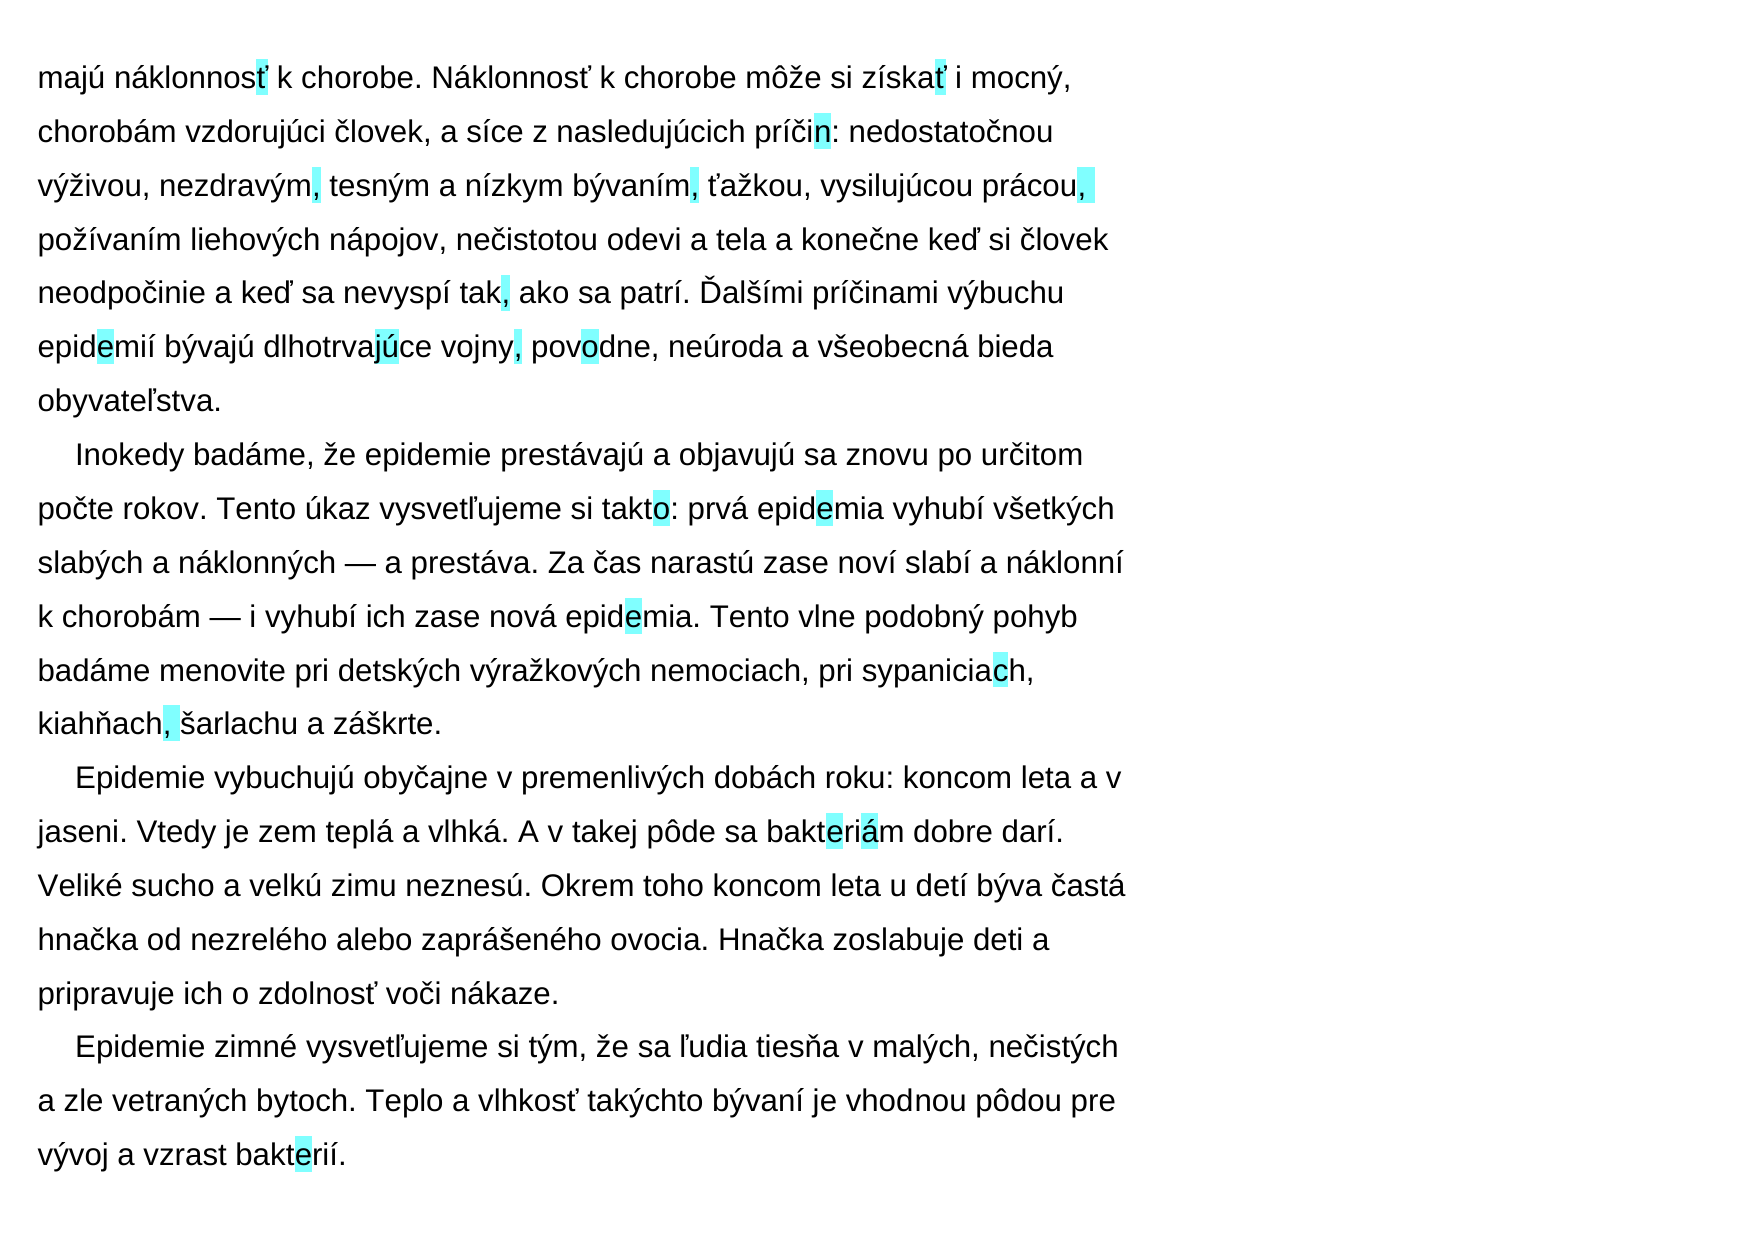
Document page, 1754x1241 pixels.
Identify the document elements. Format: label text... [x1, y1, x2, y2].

text Inokedy badáme, že epidemie prestávajú a objavujú sa znovu po určitom počte rokov. Tento úkaz vysvetľujeme si takto: prvá epidemia vy­hubí všetkých slabých a náklonných — a prestáva. Za čas narastú zase noví slabí a náklonní k cho­robám — i vyhubí ich zase nová epidemia. Tento vlne podobný pohyb badáme menovite pri detských výražkových nemociach, pri sypaniciach, kiahňach, šarlachu a záškrte. [37, 436, 1130, 741]
text majú náklonnosť k chorobe. Ná­klonnosť k chorobe môže si získať i mocný, cho­robám vzdorujúci človek, a síce z nasledujúcich príčin: nedostatočnou výživou, nezdravým, tesným a nízkym bývaním, ťažkou, vysilujúcou prácou, požívaním liehových nápojov, nečistotou odevi a tela a konečne keď si človek neodpočinie a keď sa nevyspí tak, ako sa patrí. Ďalšími príčinami vý­buchu epidemií bývajú dlhotrvajúce vojny, povodne, neúroda a všeobecná bieda obyvateľstva. [37, 59, 1130, 418]
text Epidemie vybuchujú obyčajne v premenlivých dobách roku: koncom leta a v jaseni. Vtedy je zem teplá a vlhká. A v takej pôde sa bakteriám dobre darí. Veliké sucho a velkú zimu neznesú. Okrem toho koncom leta u detí býva častá hnačka od nezrelého alebo zaprášeného ovocia. Hnačka zoslabuje deti a pripravuje ich o zdolnosť voči nákaze. [37, 759, 1130, 1011]
text Epidemie zimné vysvetľujeme si tým, že sa ľudia tiesňa v malých, nečistých a zle vetraných bytoch. Teplo a vlhkosť takýchto bývaní je vhod­nou pôdou pre vývoj a vzrast bakterií. [37, 1028, 1130, 1172]
